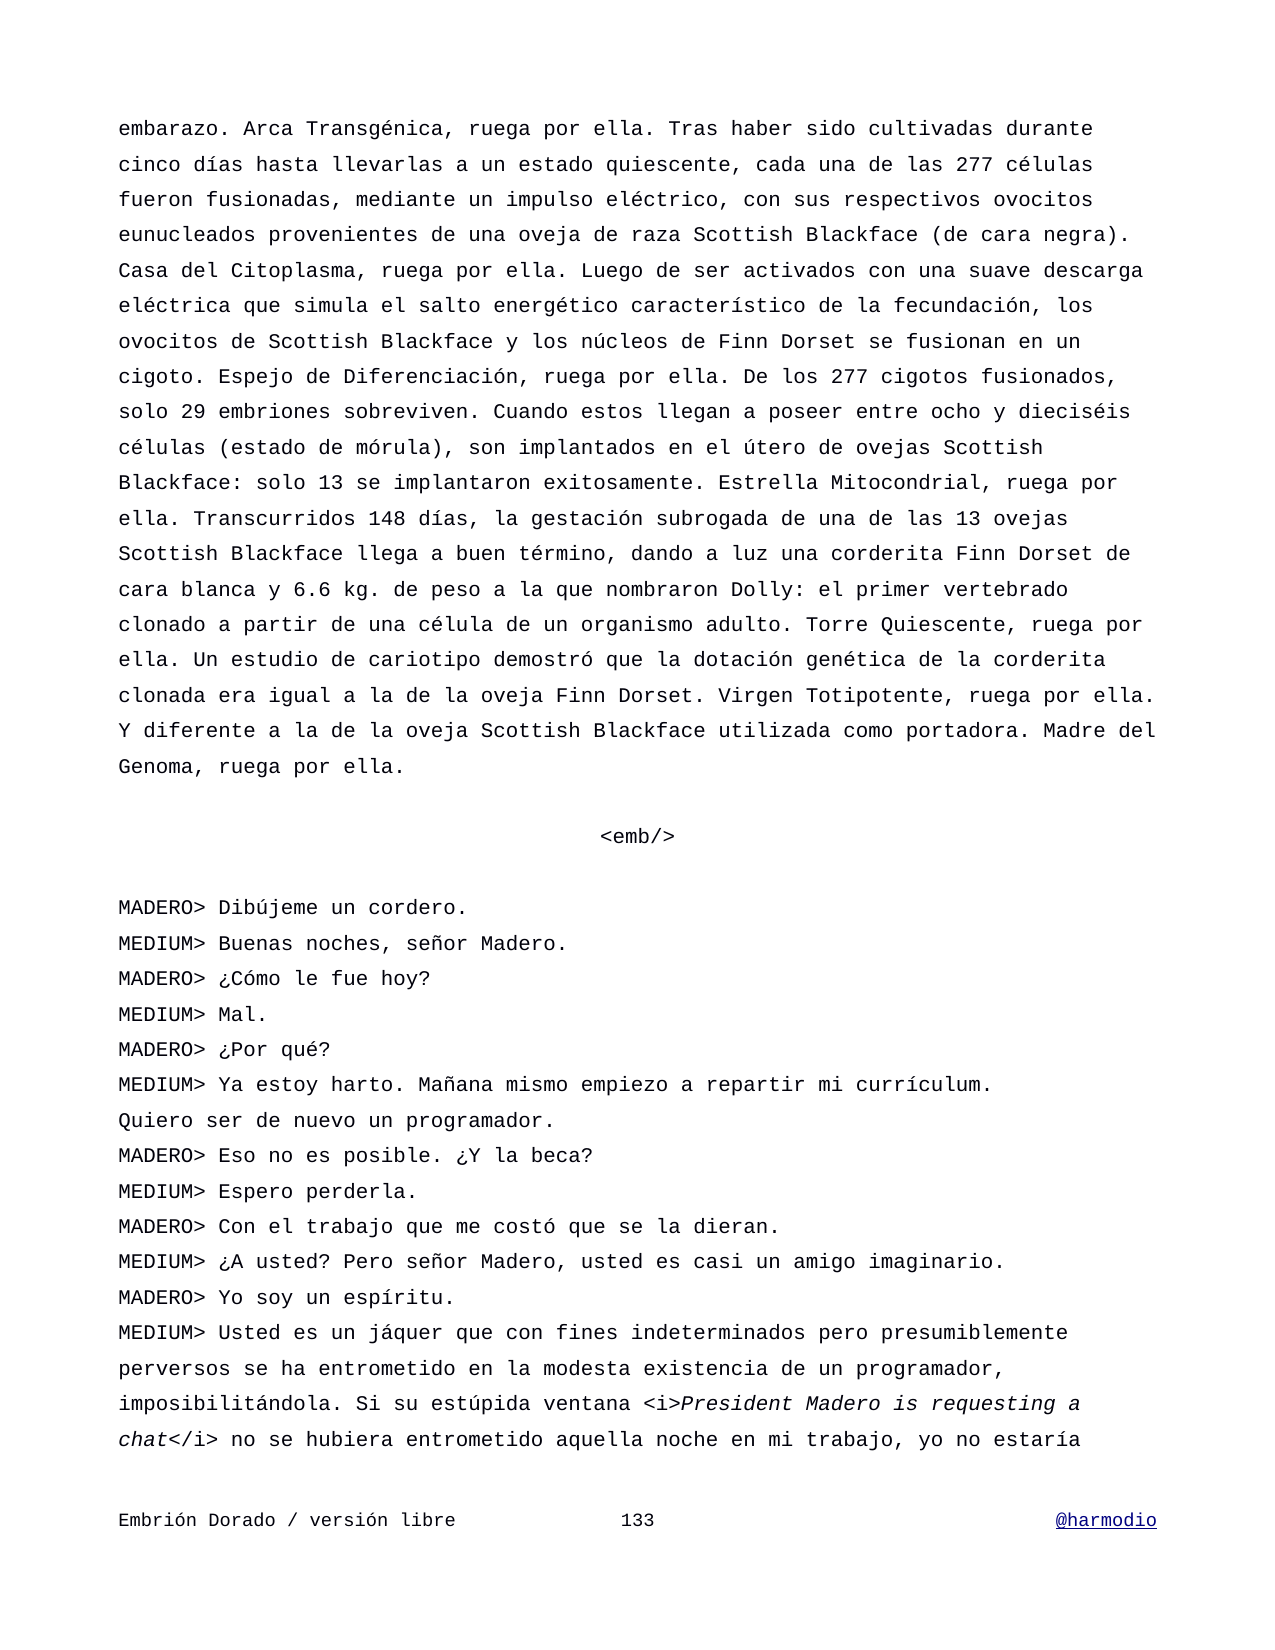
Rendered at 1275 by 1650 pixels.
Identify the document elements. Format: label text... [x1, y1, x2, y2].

text MADERO> Dibújeme un cordero. [118, 897, 1157, 921]
text MEDIUM> Usted es un jáquer que con fines indeterminados pero presumiblemente perversos se ha entrometido en la modesta existencia de un programador, imposibilitándola. Si su estúpida ventana <i>President Madero is requesting a chat</i> no se hubiera entrometido aquella noche en mi trabajo, yo no estaría [118, 1322, 1157, 1452]
text MADERO> Eso no es posible. ¿Y la beca? [118, 1145, 1157, 1169]
text Quiero ser de nuevo un programador. [118, 1110, 1157, 1133]
text MEDIUM> Ya estoy harto. Mañana mismo empiezo a repartir mi currículum. [118, 1074, 1157, 1098]
text MADERO> ¿Cómo le fue hoy? [118, 968, 1157, 992]
text MADERO> ¿Por qué? [118, 1039, 1157, 1063]
text MEDIUM> ¿A usted? Pero señor Madero, usted es casi un amigo imaginario. [118, 1251, 1157, 1275]
text embarazo. Arca Transgénica, ruega por ella. Tras haber sido cultivadas durante cinco días hasta llevarlas a un estado quiescente, cada una de las 277 células fueron fusionadas, mediante un impulso eléctrico, con sus respectivos ovocitos eunucleados provenientes de una oveja de raza Scottish Blackface (de cara negra). Casa del Citoplasma, ruega por ella. Luego de ser activados con una suave descarga eléctrica que simula el salto energético característico de la fecundación, los ovocitos de Scottish Blackface y los núcleos de Finn Dorset se fusionan en un cigoto. Espejo de Diferenciación, ruega por ella. De los 277 cigotos fusionados, solo 29 embriones sobreviven. Cuando estos llegan a poseer entre ocho y dieciséis células (estado de mórula), son implantados en el útero de ovejas Scottish Blackface: solo 13 se implantaron exitosamente. Estrella Mitocondrial, ruega por ella. Transcurridos 148 días, la gestación subrogada de una de las 13 ovejas Scottish Blackface llega a buen término, dando a luz una corderita Finn Dorset de cara blanca y 6.6 kg. de peso a la que nombraron Dolly: el primer vertebrado clonado a partir de una célula de un organismo adulto. Torre Quiescente, ruega por ella. Un estudio de cariotipo demostró que la dotación genética de la corderita clonada era igual a la de la oveja Finn Dorset. Virgen Totipotente, ruega por ella. Y diferente a la de la oveja Scottish Blackface utilizada como portadora. Madre del Genoma, ruega por ella. [118, 118, 1157, 779]
text MEDIUM> Mal. [118, 1003, 1157, 1027]
text MEDIUM> Espero perderla. [118, 1181, 1157, 1204]
text MADERO> Con el trabajo que me costó que se la dieran. [118, 1216, 1157, 1240]
text <emb/> [118, 826, 1157, 850]
text MADERO> Yo soy un espíritu. [118, 1287, 1157, 1311]
text MEDIUM> Buenas noches, señor Madero. [118, 933, 1157, 956]
